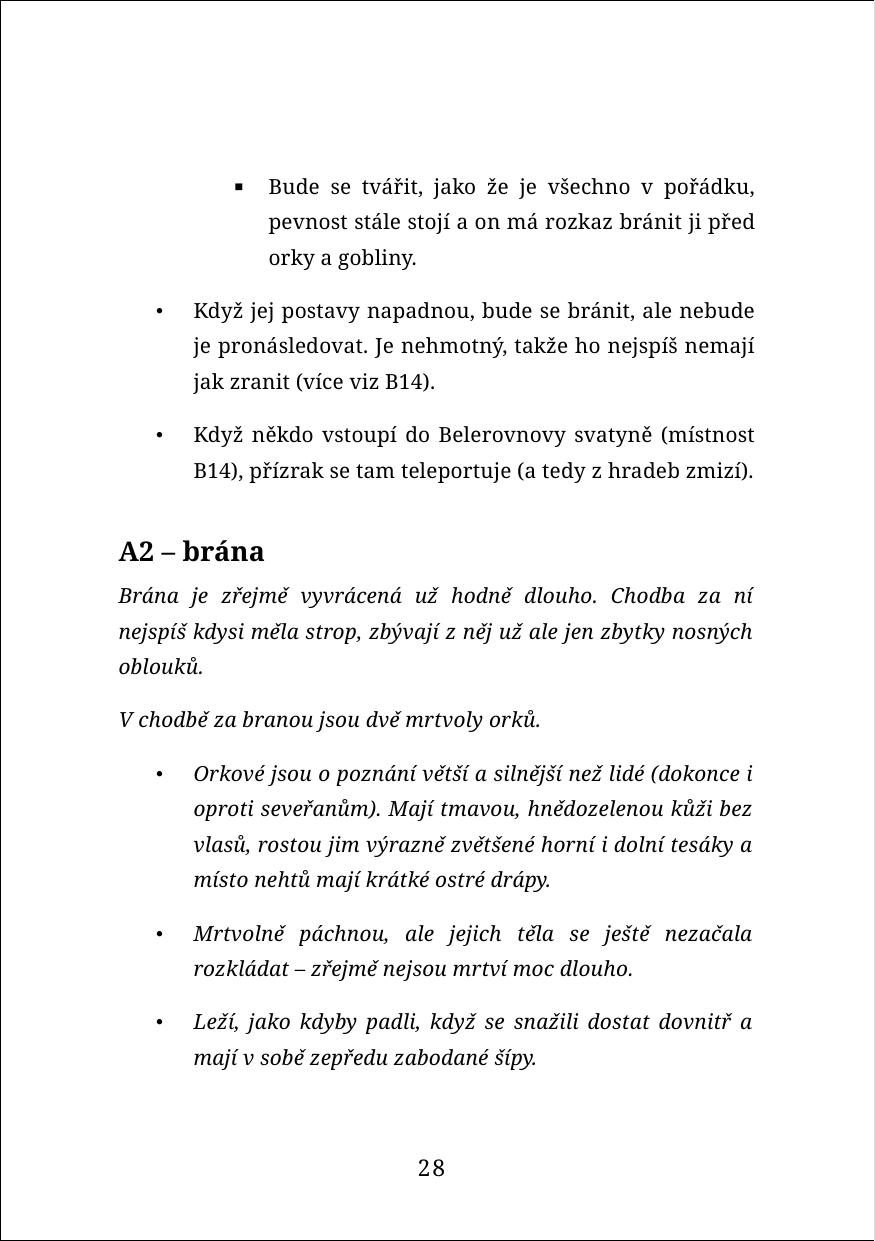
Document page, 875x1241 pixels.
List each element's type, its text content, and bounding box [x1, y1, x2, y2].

list Leží, jako kdyby padli, když se snažili dostat dovnitř a mají v sobě zepředu zabodané šípy. [156, 1007, 756, 1071]
subtitle A2 – brána [118, 533, 756, 569]
list Když jej postavy napadnou, bude se bránit, ale nebude je pronásledovat. Je nehmotný, takže ho nejspíš nemají jak zranit (více viz B14). [156, 296, 756, 396]
list Mrtvolně páchnou, ale jejich těla se ještě nezačala rozkládat – zřejmě nejsou mrtví moc dlouho. [156, 919, 756, 983]
list Když někdo vstoupí do Belerovnovy svatyně (místnost B14), přízrak se tam teleportuje (a tedy z hradeb zmizí). [156, 420, 756, 484]
text V chodbě za branou jsou dvě mrtvoly orků. [118, 706, 756, 734]
list Bude se tvářit, jako že je všechno v pořádku, pevnost stále stojí a on má rozkaz bránit ji před orky a gobliny. [231, 172, 756, 271]
text Brána je zřejmě vyvrácená už hodně dlouho. Chodba za ní nejspíš kdysi měla strop, zbývají z něj už ale jen zbytky nosných oblouků. [118, 581, 756, 681]
list Orkové jsou o poznání větší a silnější než lidé (dokonce i oproti seveřanům). Mají tmavou, hnědozelenou kůži bez vlasů, rostou jim výrazně zvětšené horní i dolní tesáky a místo nehtů mají krátké ostré drápy. [156, 759, 756, 894]
